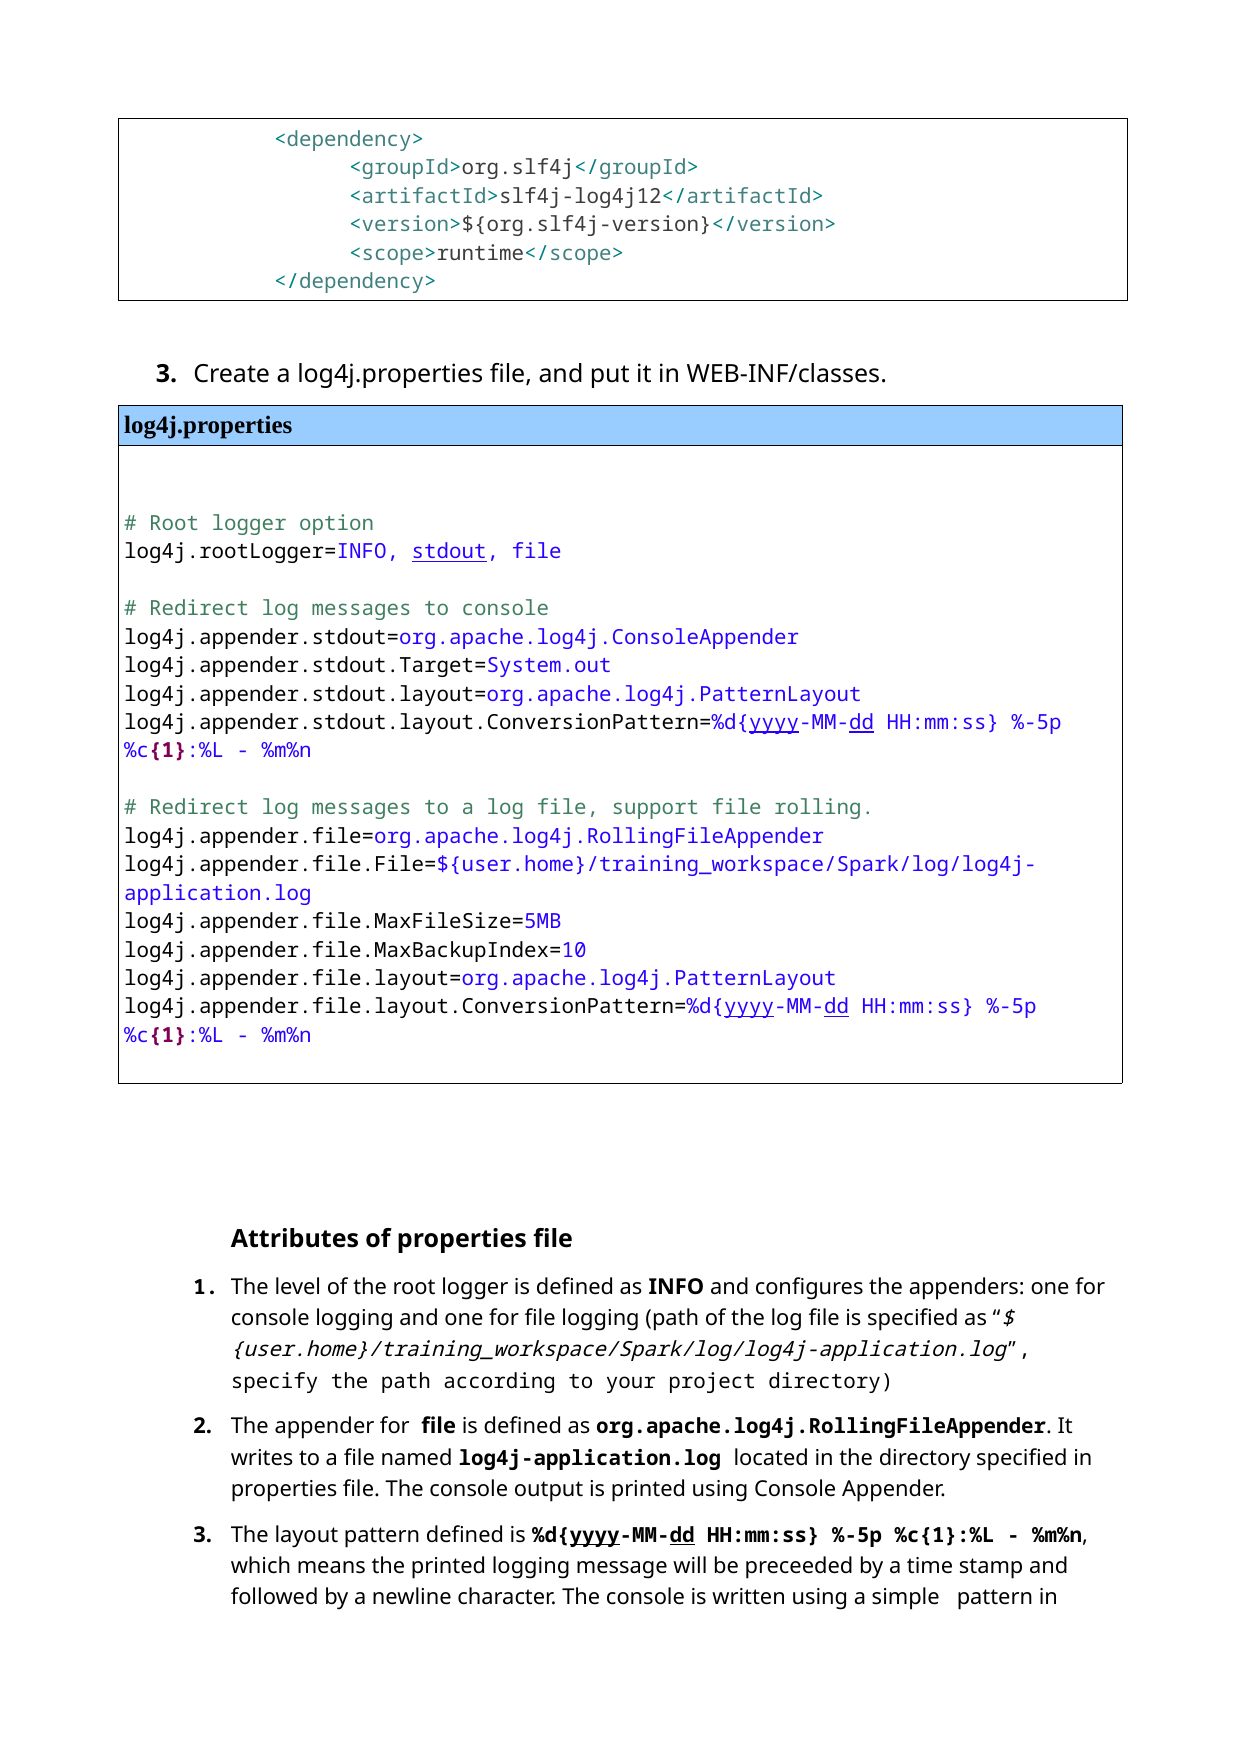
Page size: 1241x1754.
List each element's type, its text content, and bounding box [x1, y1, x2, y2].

list Create a log4j.properties file, and put it in WEB-INF/classes. [156, 356, 1122, 390]
table_header log4j.properties [119, 406, 1122, 445]
table_cell <dependency> <groupId>org.slf4j</groupId> <artifactId>slf4j-log4j12</artifactId> <version>${org.slf4j-version}</version> <scope>runtime</scope> </dependency> [119, 119, 1127, 300]
table_cell # Root logger option log4j.rootLogger=INFO, stdout, file # Redirect log messages to console log4j.appender.stdout=org.apache.log4j.ConsoleAppender log4j.appender.stdout.Target=System.out log4j.appender.stdout.layout=org.apache.log4j.PatternLayout log4j.appender.stdout.layout.ConversionPattern=%d{yyyy-MM-dd HH:mm:ss} %-5p %c{1}:%L - %m%n # Redirect log messages to a log file, support file rolling. log4j.appender.file=org.apache.log4j.RollingFileAppender log4j.appender.file.File=${user.home}/training_workspace/Spark/log/log4j-application.log log4j.appender.file.MaxFileSize=5MB log4j.appender.file.MaxBackupIndex=10 log4j.appender.file.layout=org.apache.log4j.PatternLayout log4j.appender.file.layout.ConversionPattern=%d{yyyy-MM-dd HH:mm:ss} %-5p %c{1}:%L - %m%n [119, 446, 1122, 1083]
list Attributes of properties file [193, 1221, 1122, 1254]
list The appender for file is defined as org.apache.log4j.RollingFileAppender. It writes to a file named log4j-application.log located in the directory specified in properties file. The console output is printed using Console Appender. [193, 1409, 1122, 1502]
list The layout pattern defined is %d{yyyy-MM-dd HH:mm:ss} %-5p %c{1}:%L - %m%n, which means the printed logging message will be preceeded by a time stamp and followed by a newline character. The console is written using a simple pattern in [193, 1517, 1122, 1611]
list The level of the root logger is defined as INFO and configures the appenders: one for console logging and one for file logging (path of the log file is specified as “${user.home}/training_workspace/Spark/log/log4j-application.log”, specify the path according to your project directory) [193, 1269, 1122, 1394]
